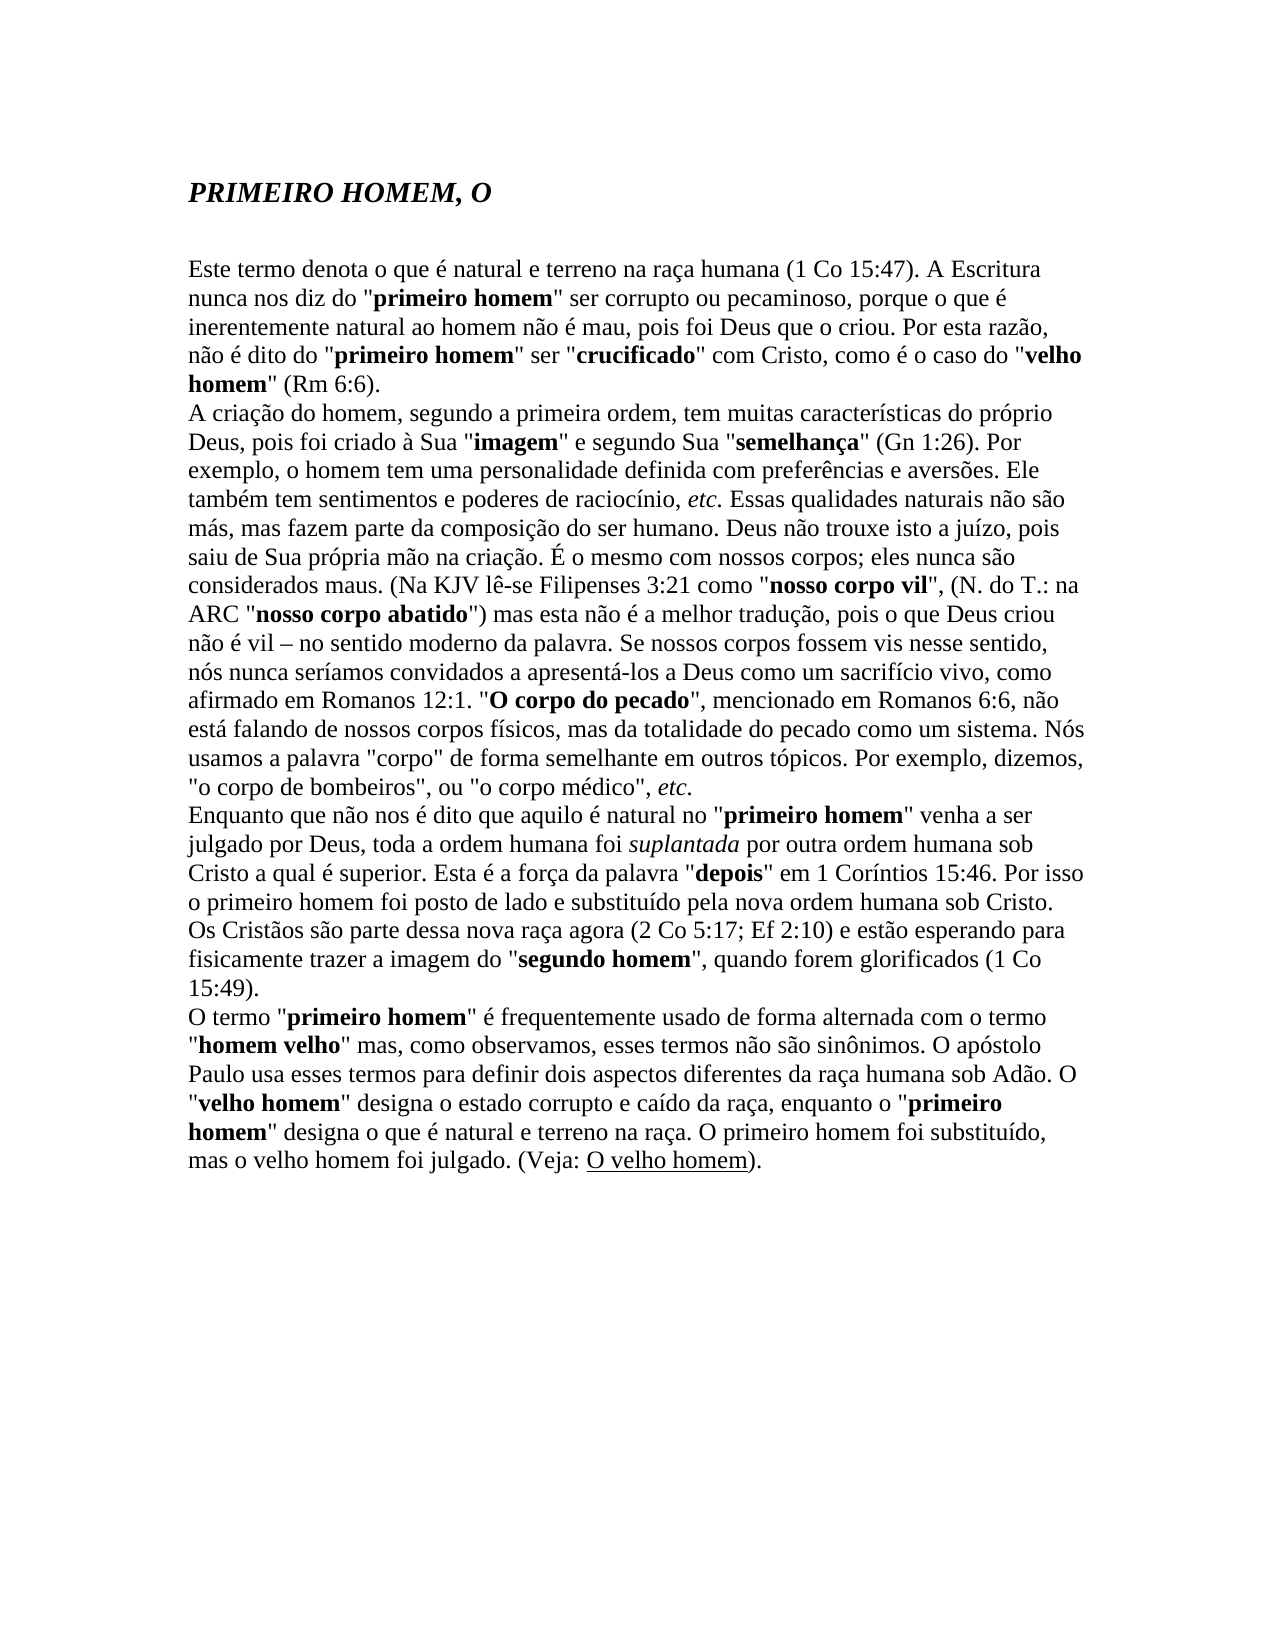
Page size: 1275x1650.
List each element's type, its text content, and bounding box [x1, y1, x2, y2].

text A criação do homem, segundo a primeira ordem, tem muitas características do próprio Deus, pois foi criado à Sua "imagem" e segundo Sua "semelhança" (Gn 1:26). Por exemplo, o homem tem uma personalidade definida com preferências e aversões. Ele também tem sentimentos e poderes de raciocínio, etc. Essas qualidades naturais não são más, mas fazem parte da composição do ser humano. Deus não trouxe isto a juízo, pois saiu de Sua própria mão na criação. É o mesmo com nossos corpos; eles nunca são considerados maus. (Na KJV lê-se Filipenses 3:21 como "nosso corpo vil", (N. do T.: na ARC "nosso corpo abatido") mas esta não é a melhor tradução, pois o que Deus criou não é vil – no sentido moderno da palavra. Se nossos corpos fossem vis nesse sentido, nós nunca seríamos convidados a apresentá-los a Deus como um sacrifício vivo, como afirmado em Romanos 12:1. "O corpo do pecado", mencionado em Romanos 6:6, não está falando de nossos corpos físicos, mas da totalidade do pecado como um sistema. Nós usamos a palavra "corpo" de forma semelhante em outros tópicos. Por exemplo, dizemos, "o corpo de bombeiros", ou "o corpo médico", etc. [188, 398, 1087, 801]
text Este termo denota o que é natural e terreno na raça humana (1 Co 15:47). A Escritura nunca nos diz do "primeiro homem" ser corrupto ou pecaminoso, porque o que é inerentemente natural ao homem não é mau, pois foi Deus que o criou. Por esta razão, não é dito do "primeiro homem" ser "crucificado" com Cristo, como é o caso do "velho homem" (Rm 6:6). [188, 254, 1087, 398]
text Enquanto que não nos é dito que aquilo é natural no "primeiro homem" venha a ser julgado por Deus, toda a ordem humana foi suplantada por outra ordem humana sob Cristo a qual é superior. Esta é a força da palavra "depois" em 1 Coríntios 15:46. Por isso o primeiro homem foi posto de lado e substituído pela nova ordem humana sob Cristo. Os Cristãos são parte dessa nova raça agora (2 Co 5:17; Ef 2:10) e estão esperando para fisicamente trazer a imagem do "segundo homem", quando forem glorificados (1 Co 15:49). [188, 801, 1087, 1002]
subtitle PRIMEIRO HOMEM, O [188, 175, 1087, 208]
text O termo "primeiro homem" é frequentemente usado de forma alternada com o termo "homem velho" mas, como observamos, esses termos não são sinônimos. O apóstolo Paulo usa esses termos para definir dois aspectos diferentes da raça humana sob Adão. O "velho homem" designa o estado corrupto e caído da raça, enquanto o "primeiro homem" designa o que é natural e terreno na raça. O primeiro homem foi substituído, mas o velho homem foi julgado. (Veja: O velho homem). [188, 1002, 1087, 1174]
